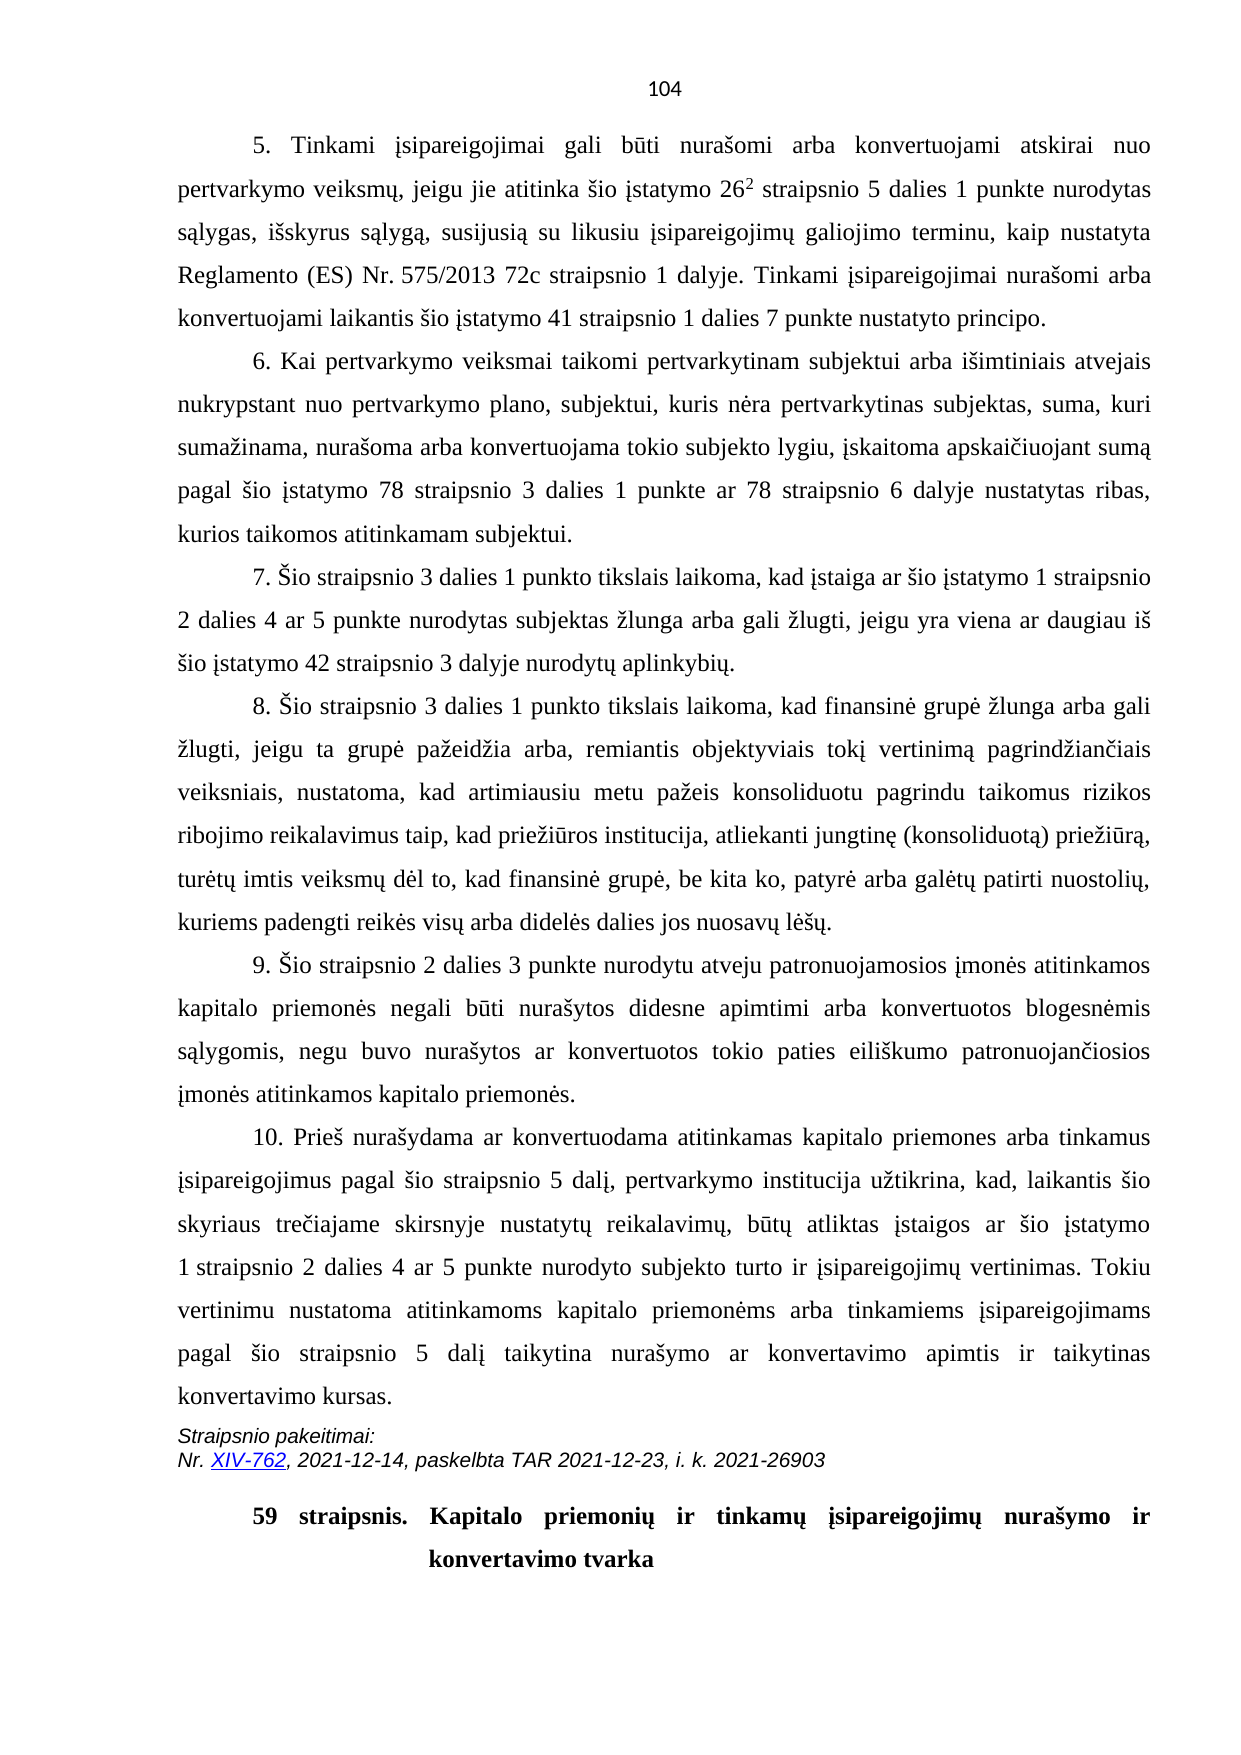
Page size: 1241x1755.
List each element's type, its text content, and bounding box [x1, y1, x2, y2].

text Straipsnio pakeitimai: [177, 1424, 1152, 1448]
text 7. Šio straipsnio 3 dalies 1 punkto tikslais laikoma, kad įstaiga ar šio įstatymo 1 straipsnio 2 dalies 4 ar 5 punkte nurodytas subjektas žlunga arba gali žlugti, jeigu yra viena ar daugiau iš šio įstatymo 42 straipsnio 3 dalyje nurodytų aplinkybių. [177, 562, 1152, 677]
text 8. Šio straipsnio 3 dalies 1 punkto tikslais laikoma, kad finansinė grupė žlunga arba gali žlugti, jeigu ta grupė pažeidžia arba, remiantis objektyviais tokį vertinimą pagrindžiančiais veiksniais, nustatoma, kad artimiausiu metu pažeis konsoliduotu pagrindu taikomus rizikos ribojimo reikalavimus taip, kad priežiūros institucija, atliekanti jungtinę (konsoliduotą) priežiūrą, turėtų imtis veiksmų dėl to, kad finansinė grupė, be kita ko, patyrė arba galėtų patirti nuostolių, kuriems padengti reikės visų arba didelės dalies jos nuosavų lėšų. [177, 691, 1152, 936]
text 9. Šio straipsnio 2 dalies 3 punkte nurodytu atveju patronuojamosios įmonės atitinkamos kapitalo priemonės negali būti nurašytos didesne apimtimi arba konvertuotos blogesnėmis sąlygomis, negu buvo nurašytos ar konvertuotos tokio paties eiliškumo patronuojančiosios įmonės atitinkamos kapitalo priemonės. [177, 950, 1152, 1108]
text 5. Tinkami įsipareigojimai gali būti nurašomi arba konvertuojami atskirai nuo pertvarkymo veiksmų, jeigu jie atitinka šio įstatymo 262 straipsnio 5 dalies 1 punkte nurodytas sąlygas, išskyrus sąlygą, susijusią su likusiu įsipareigojimų galiojimo terminu, kaip nustatyta Reglamento (ES) Nr. 575/2013 72c straipsnio 1 dalyje. Tinkami įsipareigojimai nurašomi arba konvertuojami laikantis šio įstatymo 41 straipsnio 1 dalies 7 punkte nustatyto principo. [177, 131, 1152, 332]
text 10. Prieš nurašydama ar konvertuodama atitinkamas kapitalo priemones arba tinkamus įsipareigojimus pagal šio straipsnio 5 dalį, pertvarkymo institucija užtikrina, kad, laikantis šio skyriaus trečiajame skirsnyje nustatytų reikalavimų, būtų atliktas įstaigos ar šio įstatymo 1 straipsnio 2 dalies 4 ar 5 punkte nurodyto subjekto turto ir įsipareigojimų vertinimas. Tokiu vertinimu nustatoma atitinkamoms kapitalo priemonėms arba tinkamiems įsipareigojimams pagal šio straipsnio 5 dalį taikytina nurašymo ar konvertavimo apimtis ir taikytinas konvertavimo kursas. [177, 1122, 1152, 1410]
text 59 straipsnis. Kapitalo priemonių ir tinkamų įsipareigojimų nurašymo ir konvertavimo tvarka [252, 1501, 1152, 1573]
text Nr. XIV-762, 2021-12-14, paskelbta TAR 2021-12-23, i. k. 2021-26903 [177, 1448, 1152, 1472]
text 6. Kai pertvarkymo veiksmai taikomi pertvarkytinam subjektui arba išimtiniais atvejais nukrypstant nuo pertvarkymo plano, subjektui, kuris nėra pertvarkytinas subjektas, suma, kuri sumažinama, nurašoma arba konvertuojama tokio subjekto lygiu, įskaitoma apskaičiuojant sumą pagal šio įstatymo 78 straipsnio 3 dalies 1 punkte ar 78 straipsnio 6 dalyje nustatytas ribas, kurios taikomos atitinkamam subjektui. [177, 346, 1152, 547]
